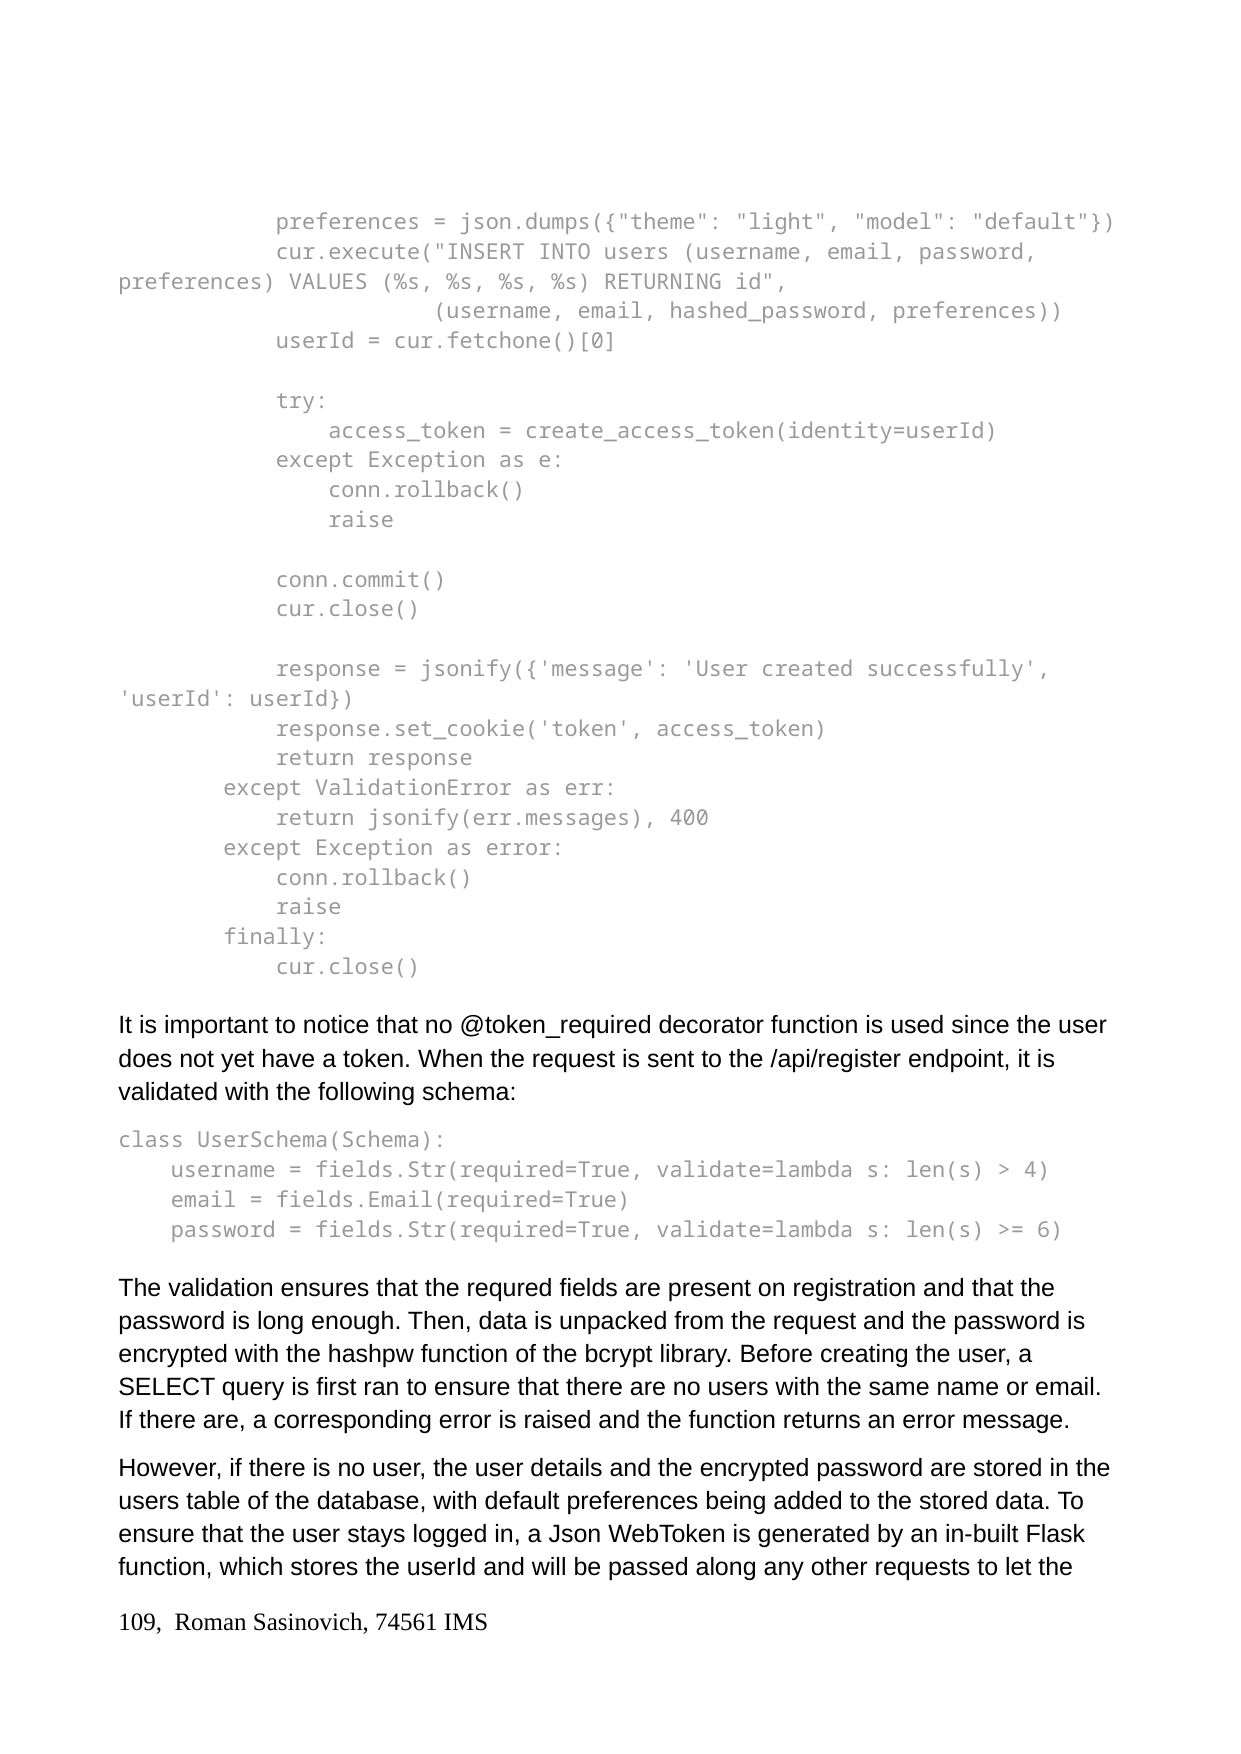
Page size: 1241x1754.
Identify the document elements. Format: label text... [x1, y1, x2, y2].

text raise [118, 504, 1122, 534]
text conn.commit() [118, 564, 1122, 593]
text preferences = json.dumps({"theme": "light", "model": "default"}) [118, 206, 1122, 236]
text response.set_cookie('token', access_token) [118, 713, 1122, 742]
text userId = cur.fetchone()[0] [118, 325, 1122, 355]
text access_token = create_access_token(identity=userId) [118, 415, 1122, 444]
text try: [118, 385, 1122, 415]
text cur.execute("INSERT INTO users (username, email, password, preferences) VALUES (%s, %s, %s, %s) RETURNING id", [118, 236, 1122, 296]
text The validation ensures that the requred fields are present on registration and that the password is long enough. Then, data is unpacked from the request and the password is encrypted with the hashpw function of the bcrypt library. Before creating the user, a SELECT query is first ran to ensure that there are no users with the same name or email. If there are, a corresponding error is raised and the function returns an error message. [118, 1273, 1122, 1434]
text finally: [118, 921, 1122, 951]
text However, if there is no user, the user details and the encrypted password are stored in the users table of the database, with default preferences being added to the stored data. To ensure that the user stays logged in, a Json WebToken is generated by an in-built Flask function, which stores the userId and will be passed along any other requests to let the [118, 1453, 1122, 1581]
text except Exception as error: [118, 832, 1122, 862]
text password = fields.Str(required=True, validate=lambda s: len(s) >= 6) [118, 1213, 1122, 1243]
text return jsonify(err.messages), 400 [118, 802, 1122, 832]
text except ValidationError as err: [118, 772, 1122, 802]
text cur.close() [118, 951, 1122, 981]
text except Exception as e: [118, 444, 1122, 474]
text response = jsonify({'message': 'User created successfully', 'userId': userId}) [118, 653, 1122, 713]
text class UserSchema(Schema): [118, 1124, 1122, 1154]
text It is important to notice that no @token_required decorator function is used since the user does not yet have a token. When the request is sent to the /api/register endpoint, it is validated with the following schema: [118, 1011, 1122, 1105]
text conn.rollback() [118, 862, 1122, 891]
text email = fields.Email(required=True) [118, 1184, 1122, 1213]
text return response [118, 742, 1122, 772]
text (username, email, hashed_password, preferences)) [118, 296, 1122, 325]
text username = fields.Str(required=True, validate=lambda s: len(s) > 4) [118, 1154, 1122, 1184]
text conn.rollback() [118, 474, 1122, 504]
text raise [118, 891, 1122, 921]
text cur.close() [118, 593, 1122, 623]
